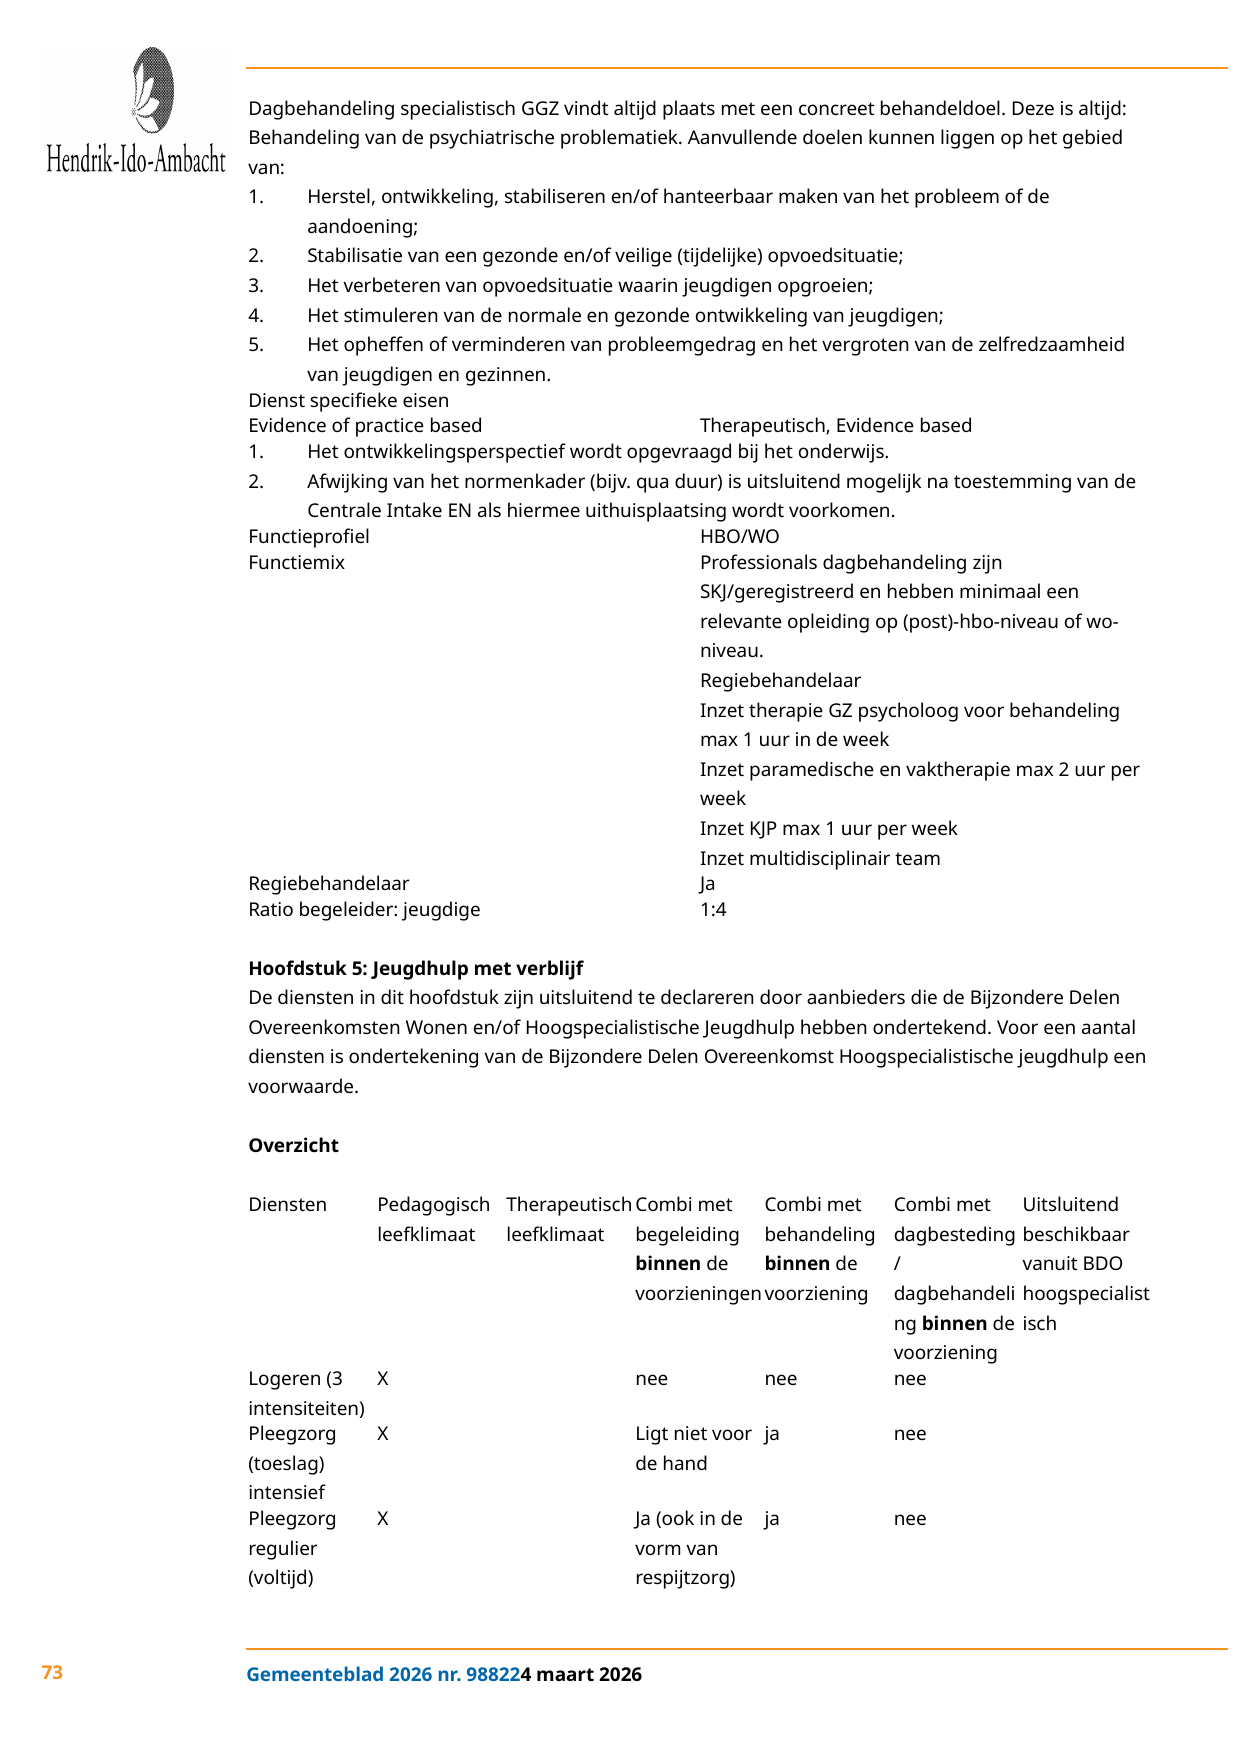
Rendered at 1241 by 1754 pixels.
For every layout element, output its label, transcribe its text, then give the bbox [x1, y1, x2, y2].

table_cell [506, 1505, 635, 1590]
picture [41, 47, 231, 172]
table_cell [506, 1420, 635, 1505]
table_cell nee [635, 1365, 764, 1420]
table_header Uitsluitend beschikbaar vanuit BDO hoogspecialistisch [1023, 1191, 1152, 1365]
table_cell Functiemix [248, 549, 700, 870]
table_cell [1023, 1365, 1152, 1420]
table_cell Pleegzorg regulier (voltijd) [248, 1505, 377, 1590]
table_header Combi met dagbesteding/ dagbehandeling binnen de voorziening [894, 1191, 1022, 1365]
table_cell Dagbehandeling specialistisch GGZ vindt altijd plaats met een concreet behandeldoel. Deze is altijd: Behandeling van de psychiatrische problematiek. Aanvullende doelen kunnen liggen op het gebied van: Herstel, ontwikkeling, stabiliseren en/of hanteerbaar maken van het probleem of de aandoening; Stabilisatie van een gezonde en/of veilige (tijdelijke) opvoedsituatie; Het verbeteren van opvoedsituatie waarin jeugdigen opgroeien; Het stimuleren van de normale en gezonde ontwikkeling van jeugdigen; Het opheffen of verminderen van probleemgedrag en het vergroten van de zelfredzaamheid van jeugdigen en gezinnen. [248, 95, 1152, 387]
table_header Pedagogisch leefklimaat [377, 1191, 506, 1365]
table_cell Ligt niet voor de hand [635, 1420, 764, 1505]
table_cell X [377, 1365, 506, 1420]
table_cell [506, 1365, 635, 1420]
table_header Combi met begeleiding binnen de voorzieningen [635, 1191, 764, 1365]
table_cell Pleegzorg (toeslag) intensief [248, 1420, 377, 1505]
table_cell nee [894, 1420, 1022, 1505]
table_cell [1023, 1420, 1152, 1505]
table_header Combi met behandeling binnen de voorziening [764, 1191, 893, 1365]
table_cell Ja (ook in de vorm van respijtzorg) [635, 1505, 764, 1590]
text De diensten in dit hoofdstuk zijn uitsluitend te declareren door aanbieders die de Bijzondere Delen Overeenkomsten Wonen en/of Hoogspecialistische Jeugdhulp hebben ondertekend. Voor een aantal diensten is ondertekening van de Bijzondere Delen Overeenkomst Hoogspecialistische jeugdhulp een voorwaarde. [248, 984, 1152, 1099]
table_header Diensten [248, 1191, 377, 1365]
table_cell nee [764, 1365, 893, 1420]
table_cell ja [764, 1505, 893, 1590]
table_cell nee [894, 1505, 1022, 1590]
table_cell nee [894, 1365, 1022, 1420]
table_cell 1:4 [700, 896, 1152, 922]
table_cell Therapeutisch, Evidence based [700, 413, 1152, 438]
table_cell Evidence of practice based [248, 413, 700, 438]
table_cell [1023, 1505, 1152, 1590]
table_cell Professionals dagbehandeling zijn SKJ/geregistreerd en hebben minimaal een relevante opleiding op (post)-hbo-niveau of wo-niveau. Regiebehandelaar Inzet therapie GZ psycholoog voor behandeling max 1 uur in de week Inzet paramedische en vaktherapie max 2 uur per week Inzet KJP max 1 uur per week Inzet multidisciplinair team [700, 549, 1152, 870]
text Overzicht [248, 1132, 1152, 1158]
table_cell Ratio begeleider: jeugdige [248, 896, 700, 922]
table_cell Regiebehandelaar [248, 870, 700, 896]
table_cell Logeren (3 intensiteiten) [248, 1365, 377, 1420]
table_cell HBO/WO [700, 523, 1152, 549]
table_cell ja [764, 1420, 893, 1505]
table_cell Ja [700, 870, 1152, 896]
table_cell Functieprofiel [248, 523, 700, 549]
text Hoofdstuk 5: Jeugdhulp met verblijf [248, 955, 1152, 980]
table_cell X [377, 1505, 506, 1590]
table_header Therapeutisch leefklimaat [506, 1191, 635, 1365]
table_cell Het ontwikkelingsperspectief wordt opgevraagd bij het onderwijs. Afwijking van het normenkader (bijv. qua duur) is uitsluitend mogelijk na toestemming van de Centrale Intake EN als hiermee uithuisplaatsing wordt voorkomen. [248, 438, 1152, 523]
table_cell Dienst specifieke eisen [248, 387, 1152, 412]
table_cell X [377, 1420, 506, 1505]
